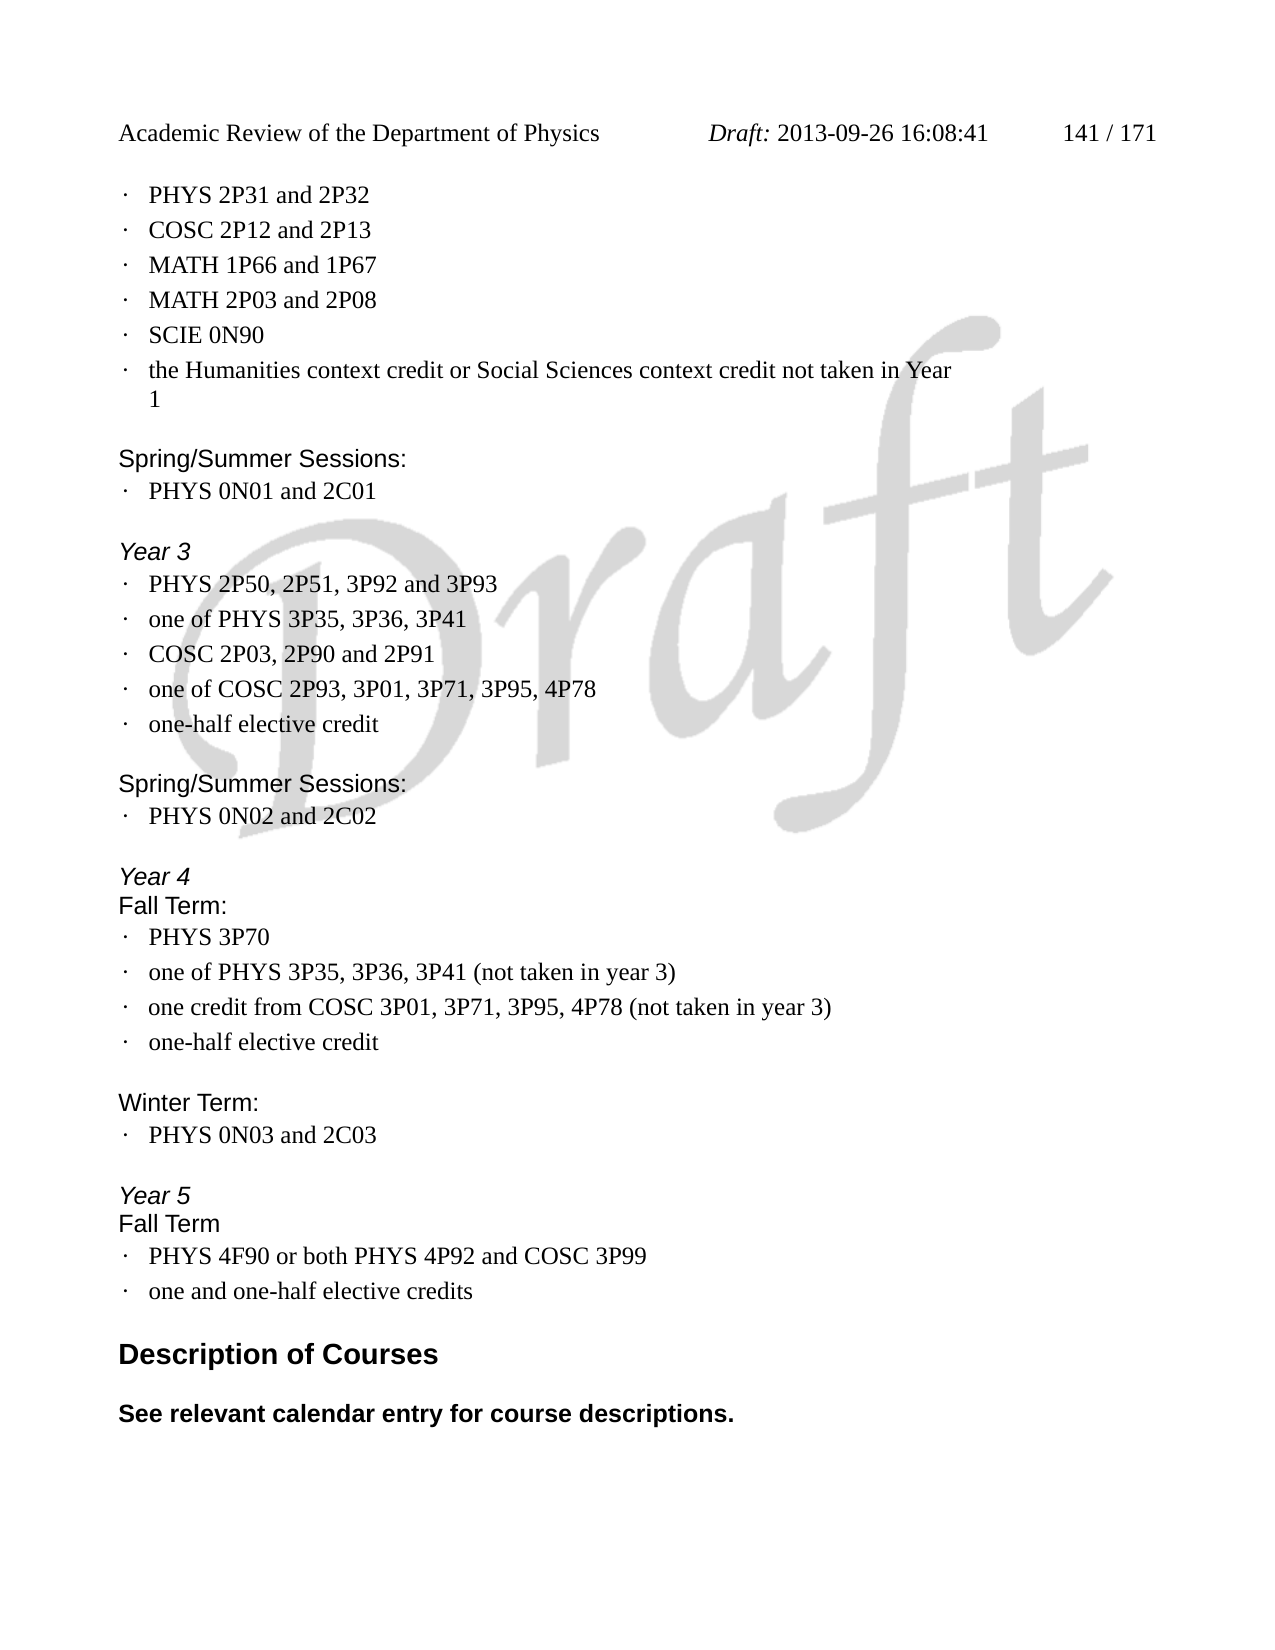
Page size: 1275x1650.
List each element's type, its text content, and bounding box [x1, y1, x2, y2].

text Year 5 Fall Term [118, 1152, 1157, 1238]
table_cell COSC 2P12 and 2P13 [145, 212, 965, 247]
table_cell one-half elective credit [145, 706, 601, 741]
table_cell COSC 2P03, 2P90 and 2P91 [145, 636, 601, 671]
table_cell · [118, 1273, 145, 1308]
table_cell · [118, 247, 145, 282]
picture [118, 118, 1157, 416]
table_cell · [118, 352, 145, 416]
text Year 3 [118, 508, 1157, 566]
table_header · [118, 919, 145, 954]
table_cell SCIE 0N90 [145, 317, 965, 352]
table_header · [118, 566, 145, 601]
table_cell · [118, 954, 145, 989]
text Spring/Summer Sessions: [118, 416, 1157, 473]
picture [118, 1117, 1157, 1152]
table_header · [118, 473, 145, 508]
picture [118, 798, 1157, 833]
table_cell · [118, 706, 145, 741]
picture [118, 1428, 1157, 1532]
table_cell one and one-half elective credits [145, 1273, 651, 1308]
table_cell · [118, 212, 145, 247]
table_cell · [118, 671, 145, 706]
table_cell the Humanities context credit or Social Sciences context credit not taken in Year 1 [145, 352, 965, 416]
table_header PHYS 4F90 or both PHYS 4P92 and COSC 3P99 [145, 1238, 651, 1273]
table_cell one credit from COSC 3P01, 3P71, 3P95, 4P78 (not taken in year 3) [145, 989, 831, 1024]
table_header PHYS 2P50, 2P51, 3P92 and 3P93 [145, 566, 601, 601]
table_cell · [118, 317, 145, 352]
picture [118, 473, 1157, 508]
table_cell one-half elective credit [145, 1024, 831, 1059]
table_cell · [118, 989, 145, 1024]
table_cell one of COSC 2P93, 3P01, 3P71, 3P95, 4P78 [145, 671, 601, 706]
table_header · [118, 177, 145, 212]
picture [118, 919, 1157, 1059]
table_header · [118, 798, 145, 833]
table_cell · [118, 282, 145, 317]
table_header PHYS 2P31 and 2P32 [145, 177, 965, 212]
table_cell MATH 2P03 and 2P08 [145, 282, 965, 317]
table_cell · [118, 636, 145, 671]
text Description of Courses See relevant calendar entry for course descriptions. [118, 1308, 1157, 1428]
table_cell one of PHYS 3P35, 3P36, 3P41 [145, 601, 601, 636]
table_header · [118, 1238, 145, 1273]
table_cell one of PHYS 3P35, 3P36, 3P41 (not taken in year 3) [145, 954, 831, 989]
text Winter Term: [118, 1059, 1157, 1117]
table_header PHYS 3P70 [145, 919, 831, 954]
picture [118, 566, 1157, 741]
text Spring/Summer Sessions: [118, 741, 1157, 798]
table_header · [118, 1117, 145, 1152]
table_cell · [118, 601, 145, 636]
table_header PHYS 0N03 and 2C03 [145, 1117, 381, 1152]
text Year 4 Fall Term: [118, 833, 1157, 919]
table_cell · [118, 1024, 145, 1059]
table_header PHYS 0N01 and 2C01 [145, 473, 381, 508]
table_cell MATH 1P66 and 1P67 [145, 247, 965, 282]
picture [118, 1238, 1157, 1308]
table_header PHYS 0N02 and 2C02 [145, 798, 381, 833]
